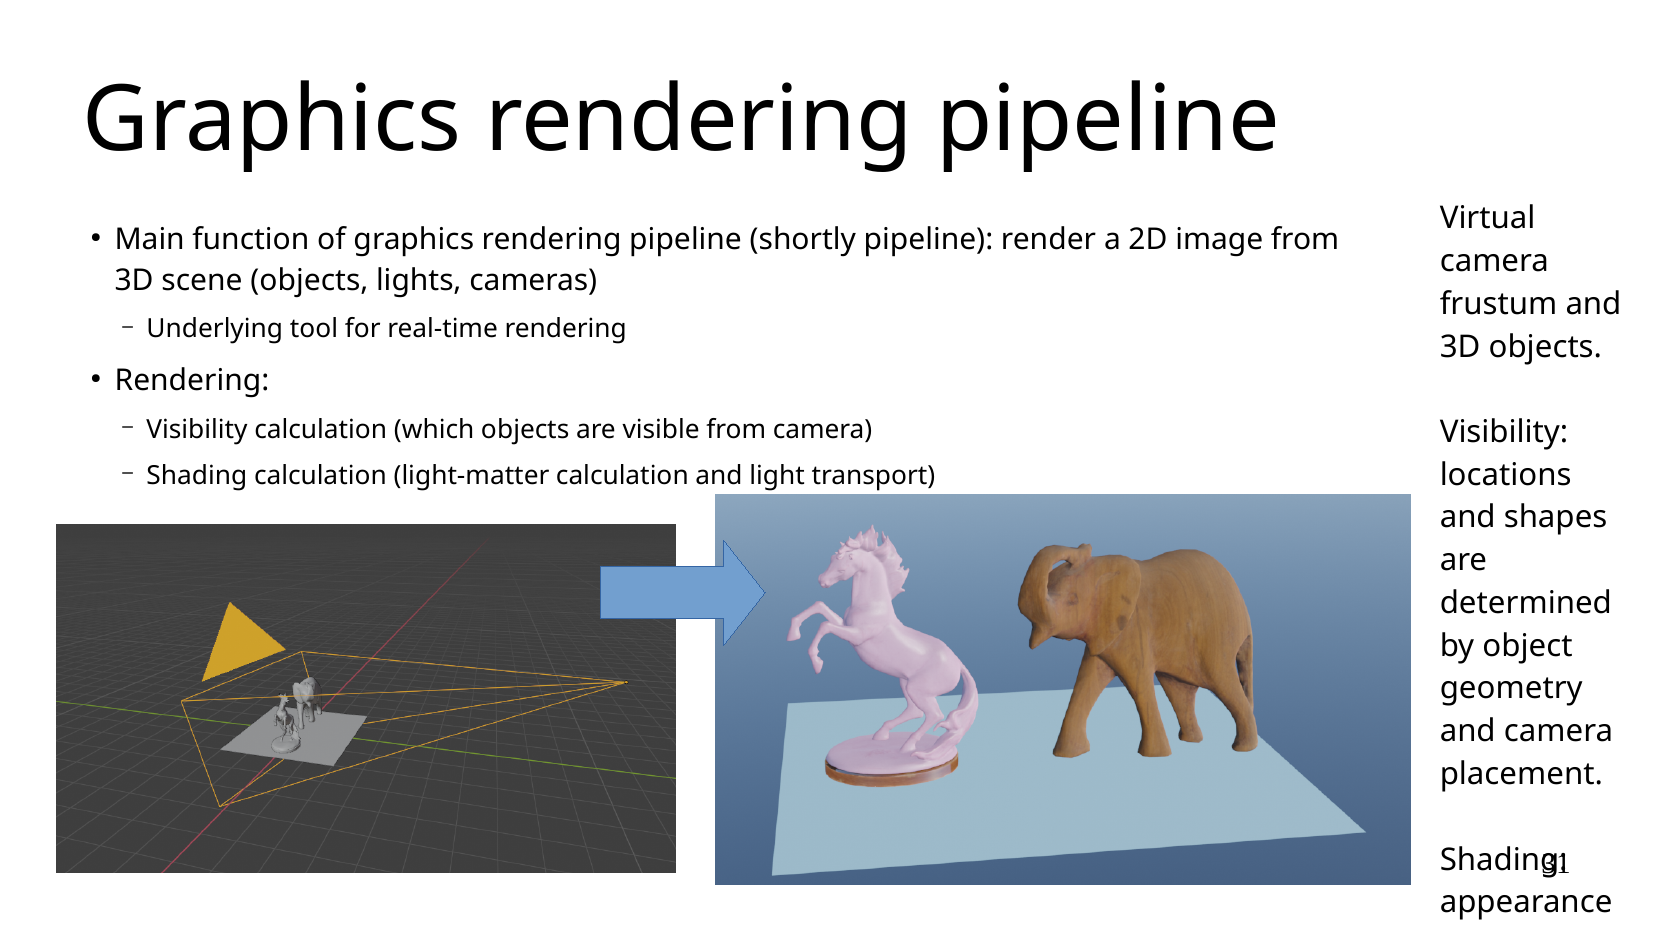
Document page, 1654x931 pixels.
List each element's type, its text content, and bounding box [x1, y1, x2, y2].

picture [715, 494, 1411, 886]
title Graphics rendering pipeline [82, 37, 1571, 193]
list Main function of graphics rendering pipeline (shortly pipeline): render a 2D image from 3D scene (objects, lights, cameras) Underlying tool for real-time rendering Rendering: Visibility calculation (which objects are visible from camera) Shading calculation (light-matter calculation and light transport) [82, 217, 1366, 496]
text_box Virtual camera frustum and 3D objects. Visibility: locations and shapes are determined by object geometry and camera placement. Shading: appearance of objects detpends on materials, lights, textures, etc. [1425, 187, 1651, 901]
picture [56, 524, 676, 873]
text_box [600, 540, 766, 646]
